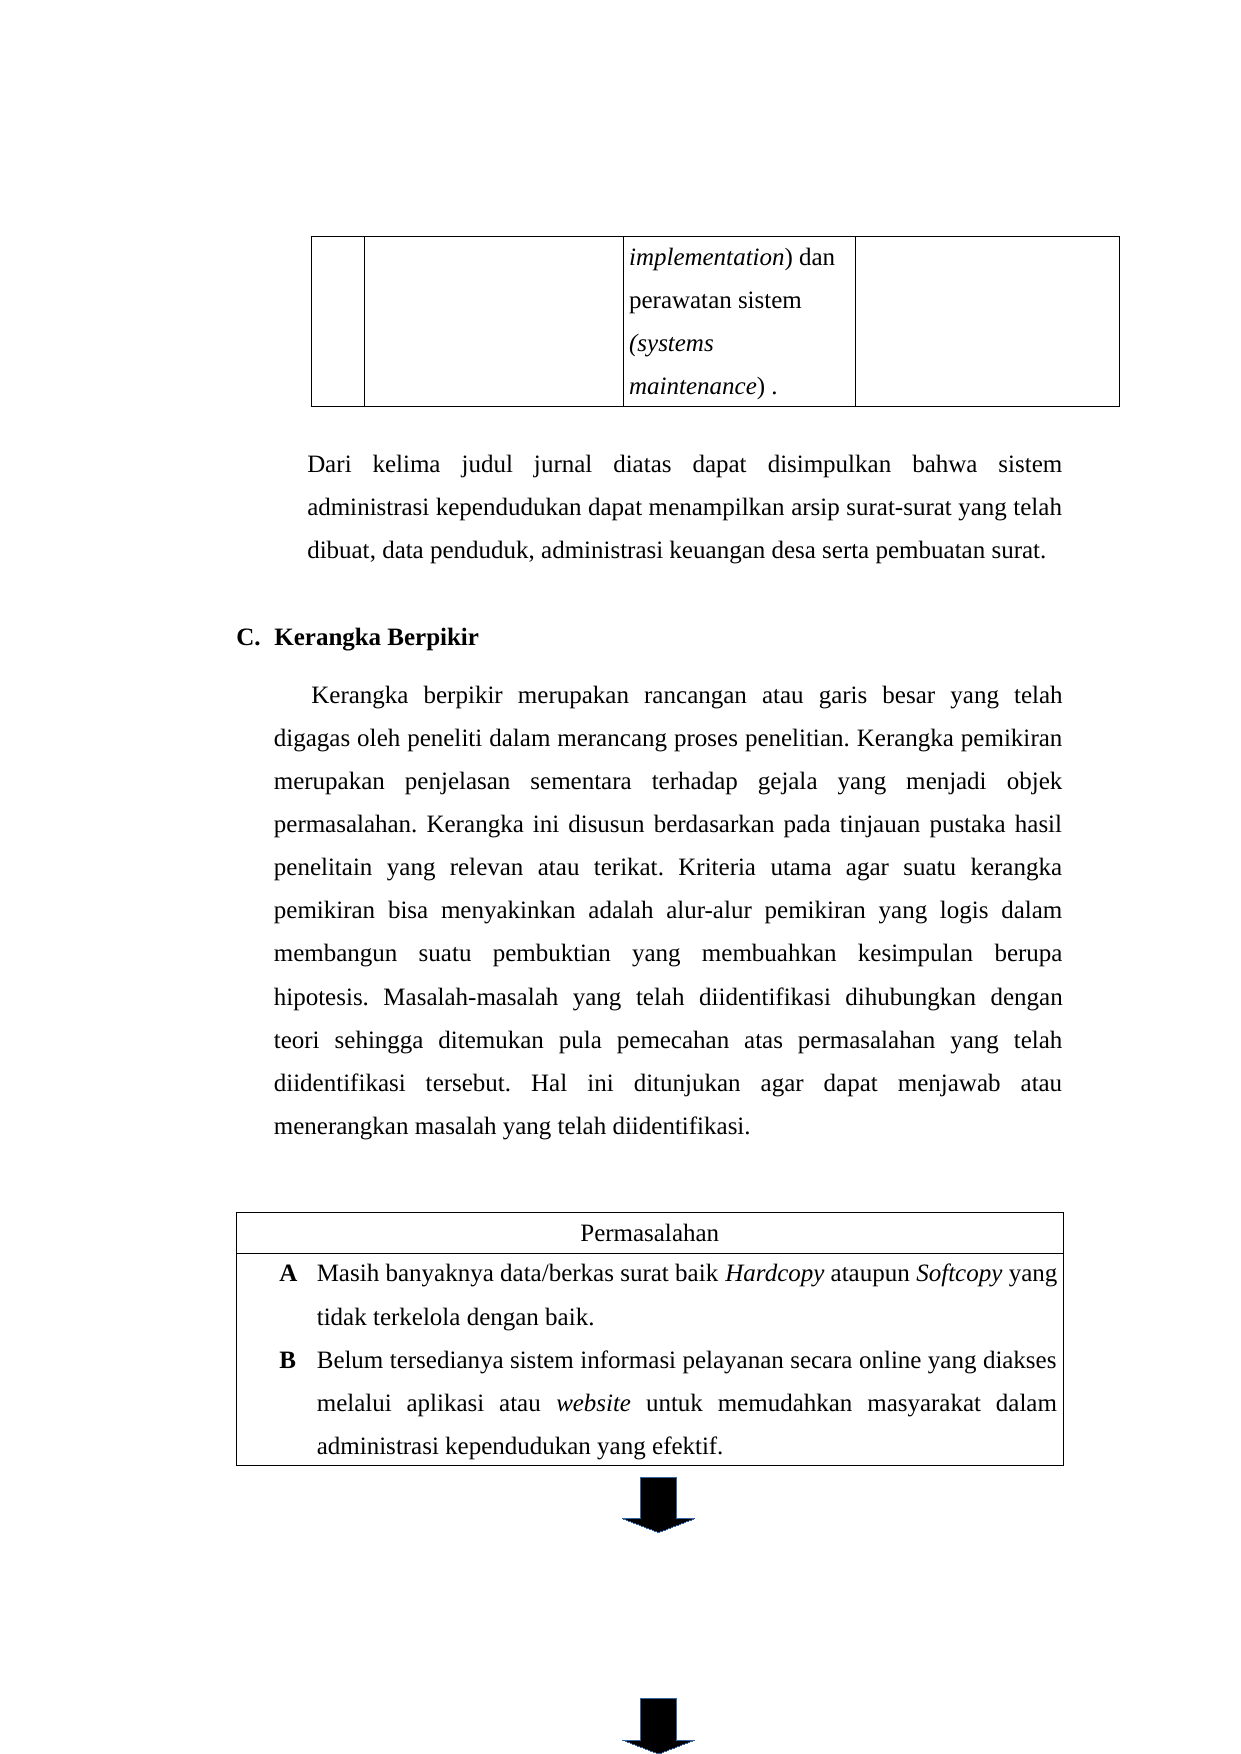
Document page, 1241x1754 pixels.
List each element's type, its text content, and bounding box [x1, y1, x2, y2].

table_cell [365, 237, 623, 406]
table_cell [312, 237, 364, 406]
table_cell [856, 237, 1119, 406]
table_cell Masih banyaknya data/berkas surat baik Hardcopy ataupun Softcopy yang tidak terkelola dengan baik. Belum tersedianya sistem informasi pelayanan secara online yang diakses melalui aplikasi atau website untuk memudahkan masyarakat dalam administrasi kependudukan yang efektif. [237, 1254, 1063, 1465]
list Dari kelima judul jurnal diatas dapat disimpulkan bahwa sistem administrasi kependudukan dapat menampilkan arsip surat-surat yang telah dibuat, data penduduk, administrasi keuangan desa serta pembuatan surat. [307, 449, 1063, 564]
table_header Permasalahan [237, 1213, 1063, 1253]
list Kerangka berpikir merupakan rancangan atau garis besar yang telah digagas oleh peneliti dalam merancang proses penelitian. Kerangka pemikiran merupakan penjelasan sementara terhadap gejala yang menjadi objek permasalahan. Kerangka ini disusun berdasarkan pada tinjauan pustaka hasil penelitain yang relevan atau terikat. Kriteria utama agar suatu kerangka pemikiran bisa menyakinkan adalah alur-alur pemikiran yang logis dalam membangun suatu pembuktian yang membuahkan kesimpulan berupa hipotesis. Masalah-masalah yang telah diidentifikasi dihubungkan dengan teori sehingga ditemukan pula pemecahan atas permasalahan yang telah diidentifikasi tersebut. Hal ini ditunjukan agar dapat menjawab atau menerangkan masalah yang telah diidentifikasi. [274, 680, 1063, 1140]
list Kerangka Berpikir [236, 622, 1063, 650]
table_cell implementation) dan perawatan sistem (systems maintenance) . [624, 237, 855, 406]
